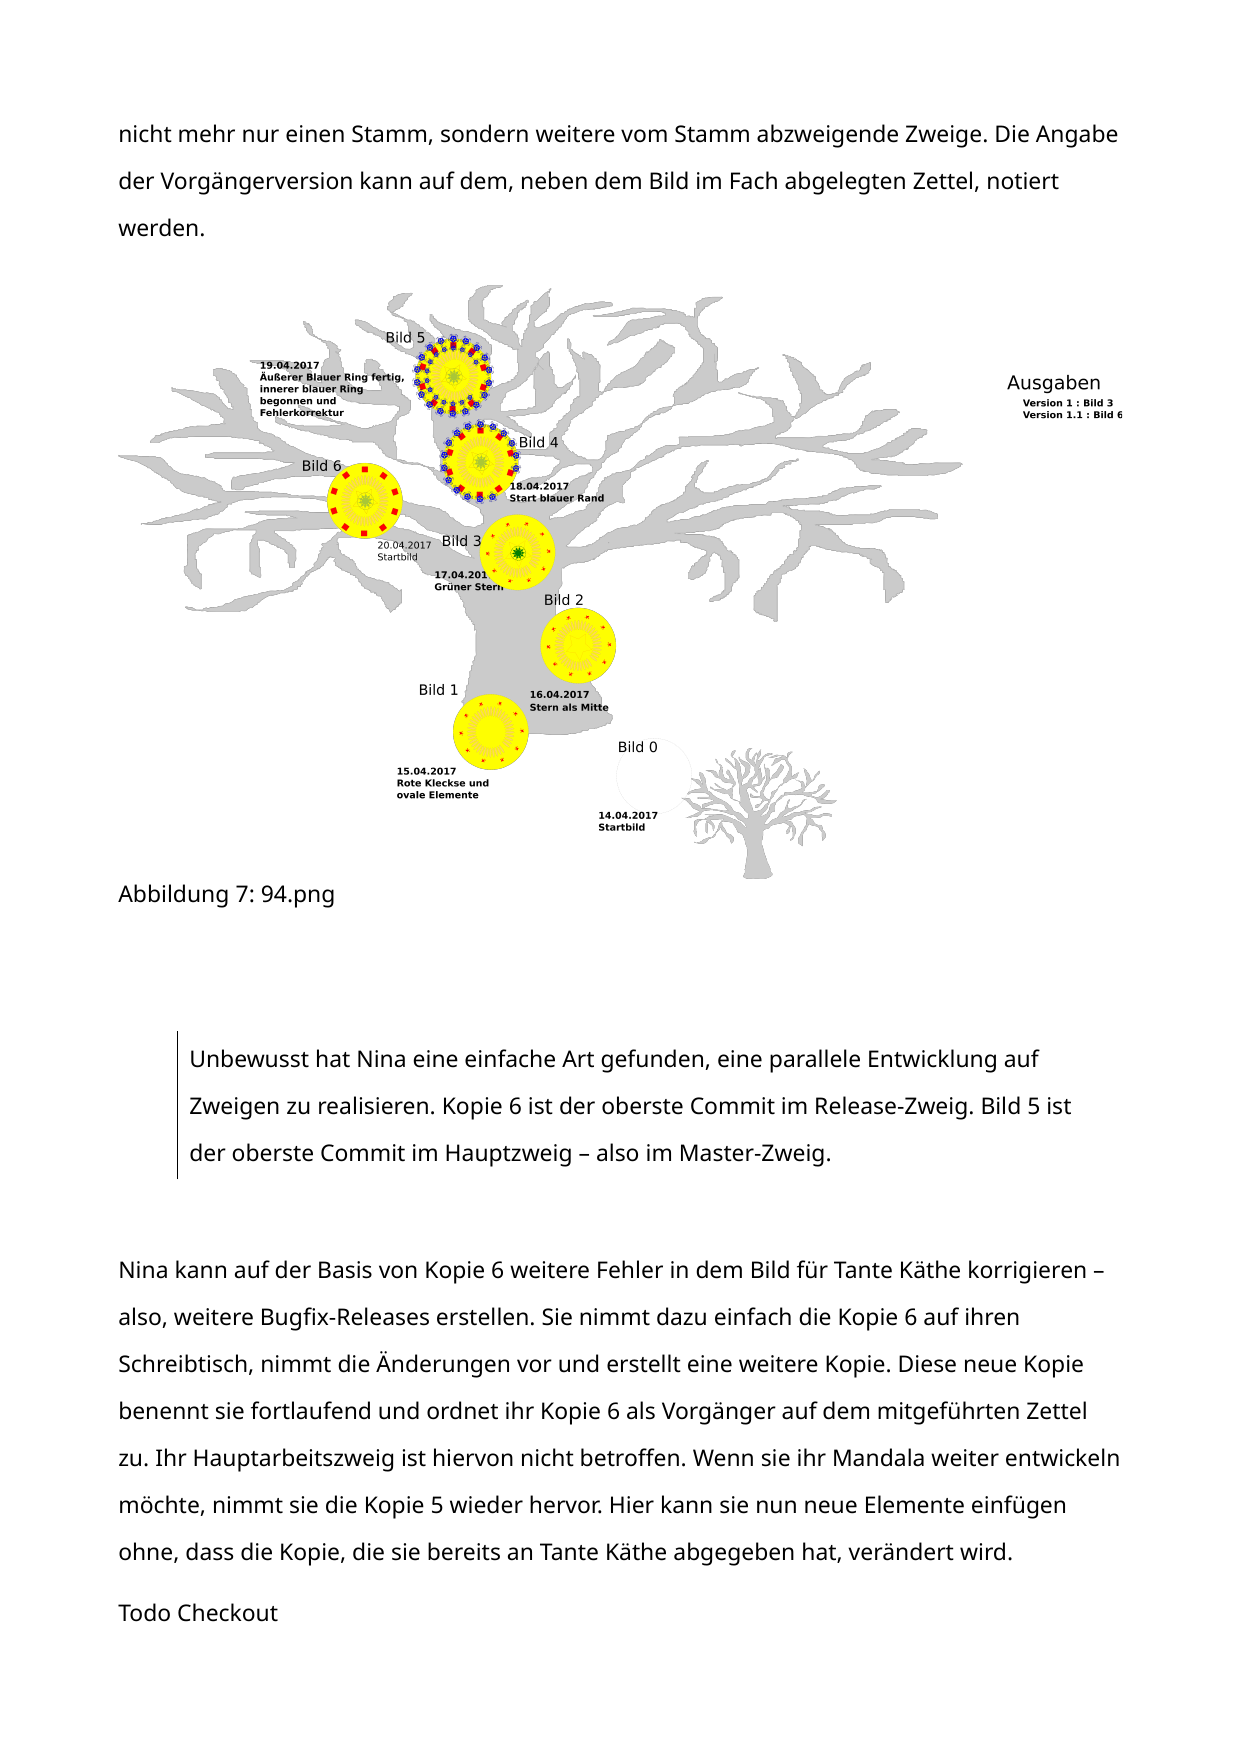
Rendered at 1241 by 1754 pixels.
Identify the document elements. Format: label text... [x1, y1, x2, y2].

text Unbewusst hat Nina eine einfache Art gefunden, eine parallele Entwicklung auf Zweigen zu realisieren. Kopie 6 ist der oberste Commit im Release-Zweig. Bild 5 ist der oberste Commit im Hauptzweig – also im Master-Zweig. [178, 1031, 1122, 1179]
text Nina kann auf der Basis von Kopie 6 weitere Fehler in dem Bild für Tante Käthe korrigieren – also, weitere Bugfix-Releases erstellen. Sie nimmt dazu einfach die Kopie 6 auf ihren Schreibtisch, nimmt die Änderungen vor und erstellt eine weitere Kopie. Diese neue Kopie benennt sie fortlaufend und ordnet ihr Kopie 6 als Vorgänger auf dem mitgeführten Zettel zu. Ihr Hauptarbeitszweig ist hiervon nicht betroffen. Wenn sie ihr Mandala weiter entwickeln möchte, nimmt sie die Kopie 5 wieder hervor. Hier kann sie nun neue Elemente einfügen ohne, dass die Kopie, die sie bereits an Tante Käthe abgegeben hat, verändert wird. [118, 1254, 1122, 1567]
text Abbildung 7: 94.png [118, 879, 1122, 909]
text Todo Checkout [118, 1597, 1122, 1628]
text nicht mehr nur einen Stamm, sondern weitere vom Stamm abzweigende Zweige. Die Angabe der Vorgängerversion kann auf dem, neben dem Bild im Fach abgelegten Zettel, notiert werden. [118, 118, 1122, 243]
picture [118, 285, 1123, 879]
